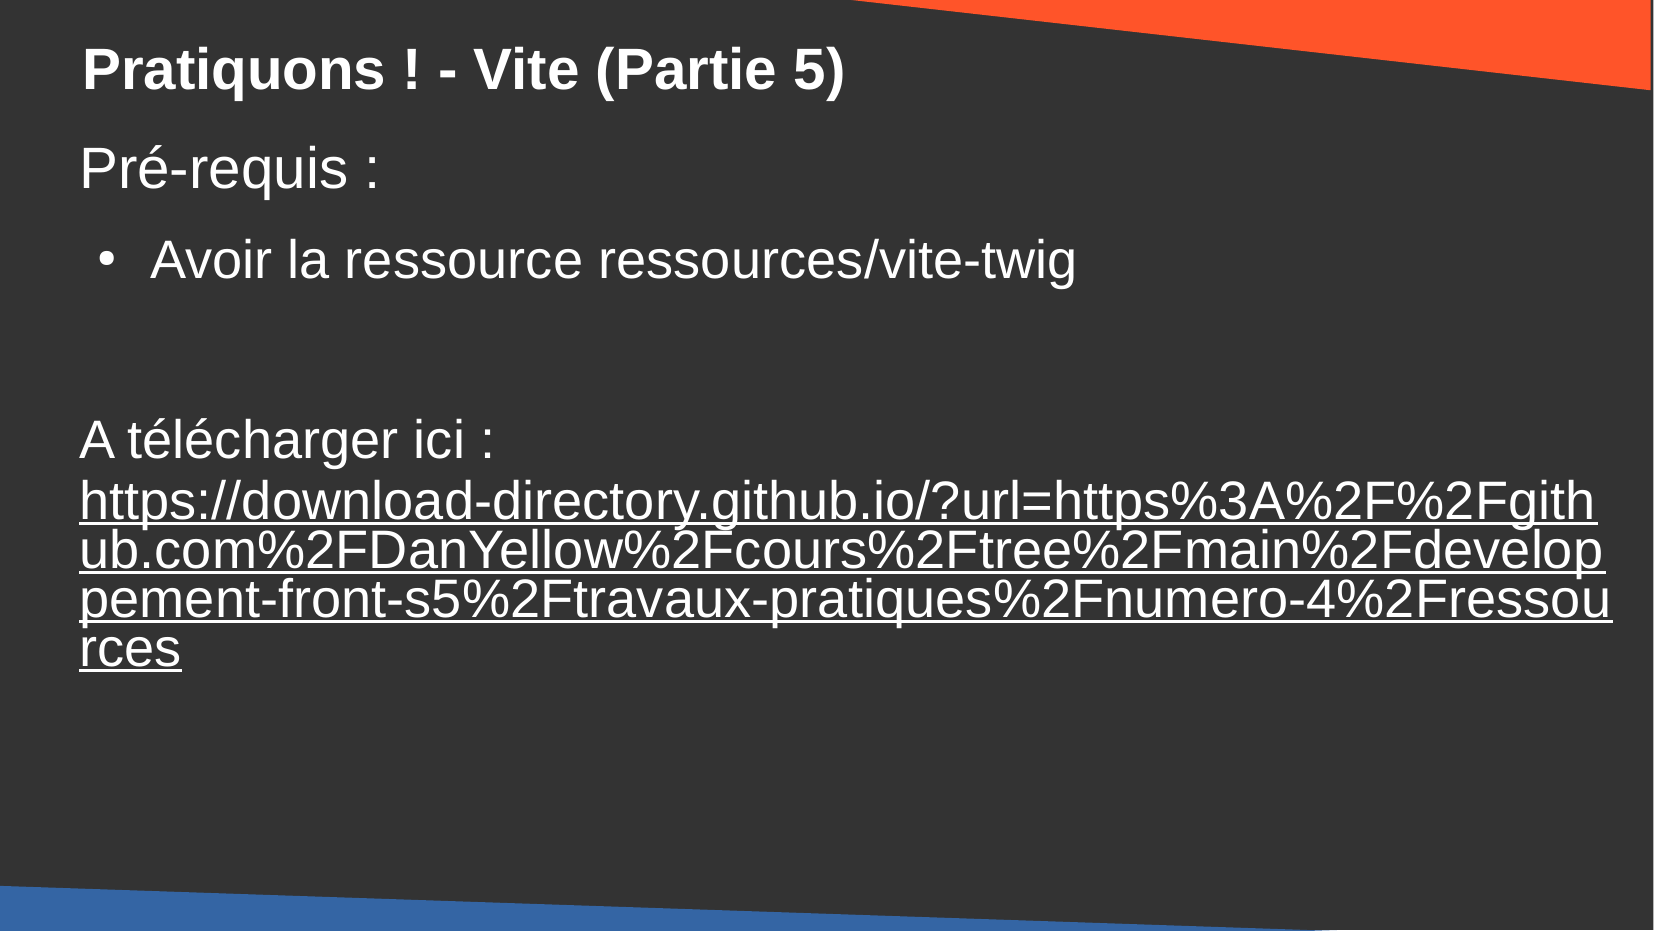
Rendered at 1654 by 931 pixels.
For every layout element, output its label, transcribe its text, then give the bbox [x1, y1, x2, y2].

text_box [0, 885, 1337, 931]
text_box [851, 0, 1651, 91]
list Pré-requis : Avoir la ressource ressources/vite-twig A télécharger ici : https://download-directory.github.io/?url=https%3A%2F%2Fgithub.com%2FDanYellow%2Fcours%2Ftree%2Fmain%2Fdeveloppement-front-s5%2Ftravaux-pratiques%2Fnumero-4%2Fressources [79, 135, 1619, 721]
title Pratiquons ! - Vite (Partie 5) [82, 37, 1571, 114]
